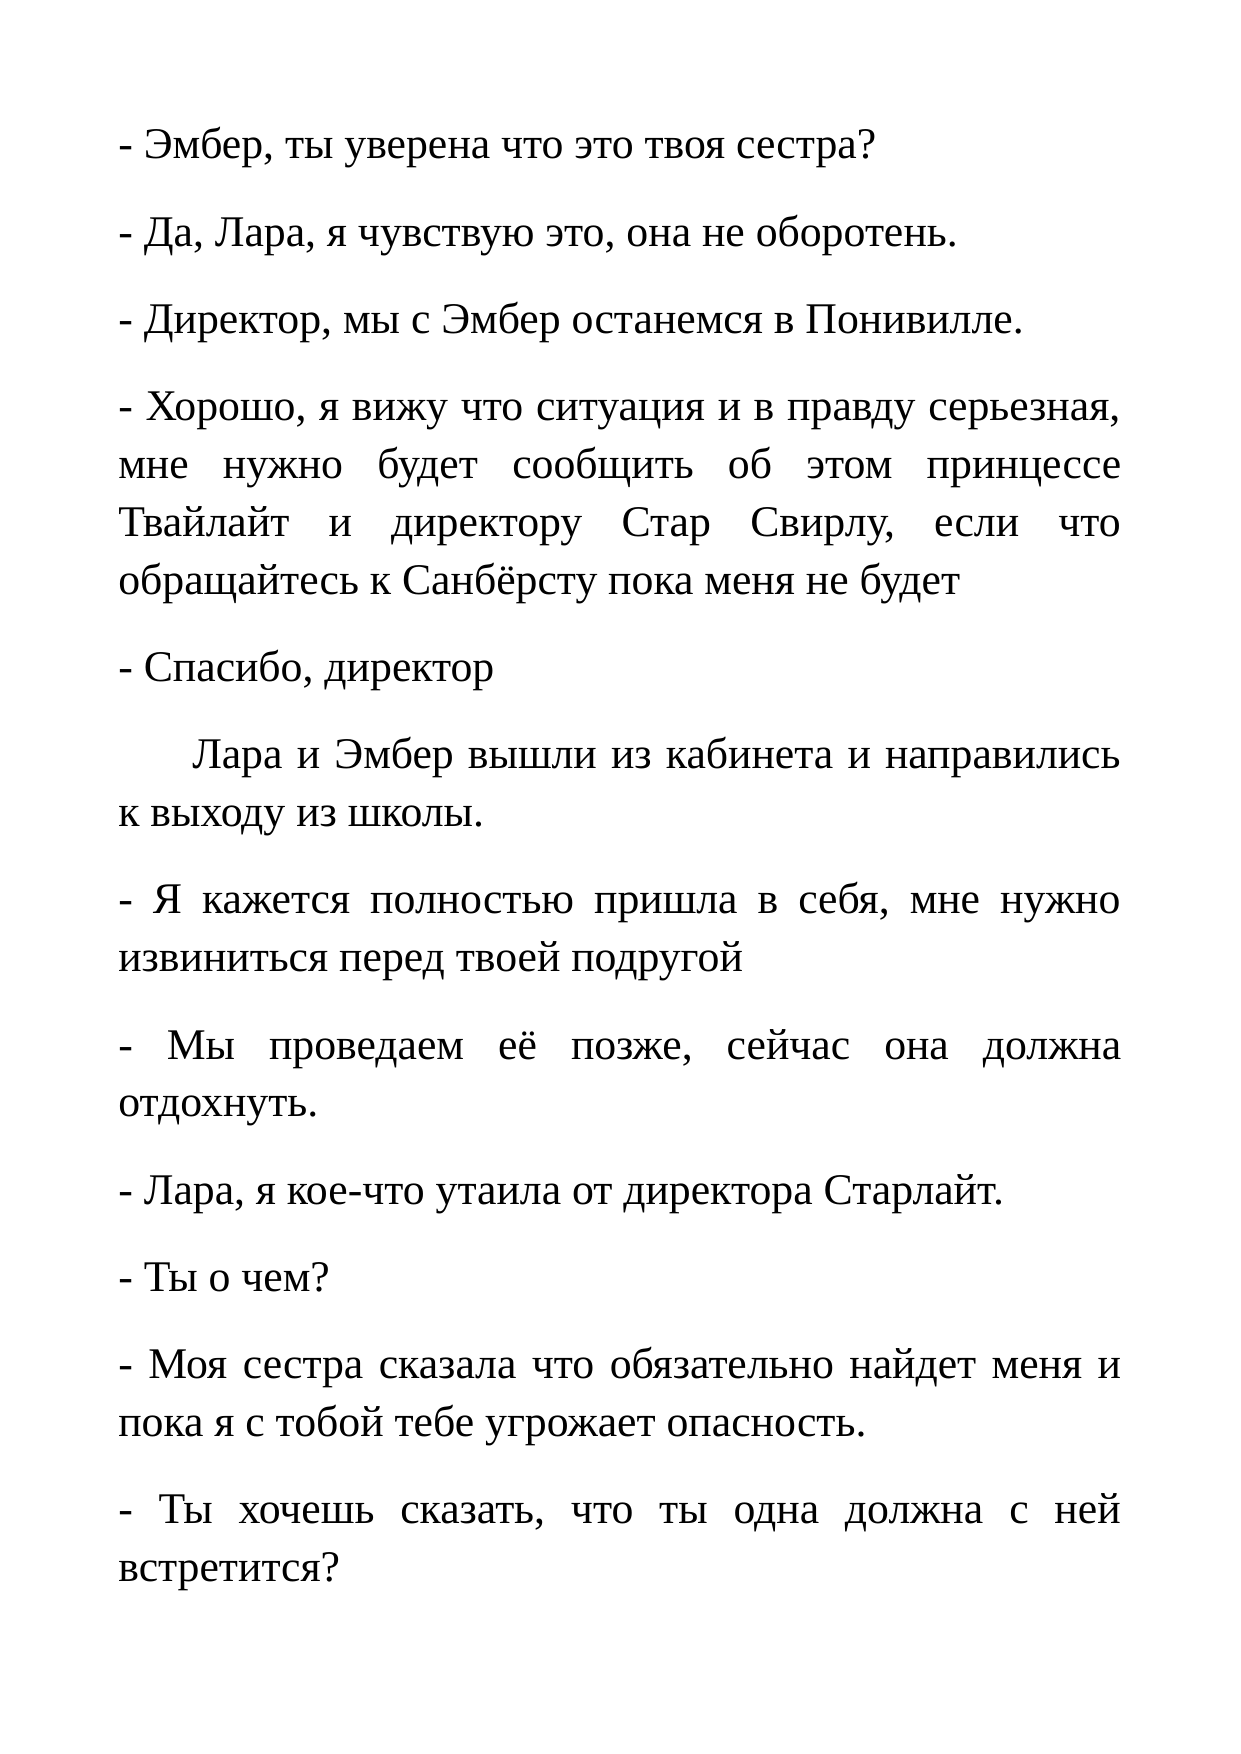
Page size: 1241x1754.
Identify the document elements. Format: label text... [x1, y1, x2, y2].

text - Ты о чем? [118, 1251, 1122, 1301]
text - Спасибо, директор [118, 641, 1122, 691]
text - Лара, я кое-что утаила от директора Старлайт. [118, 1163, 1122, 1214]
text - Эмбер, ты уверена что это твоя сестра? [118, 118, 1122, 168]
text - Моя сестра сказала что обязательно найдет меня и пока я с тобой тебе угрожает опасность. [118, 1338, 1122, 1446]
text - Ты хочешь сказать, что ты одна должна с ней встретится? [118, 1483, 1122, 1591]
text - Директор, мы с Эмбер останемся в Понивилле. [118, 293, 1122, 343]
text - Я кажется полностью пришла в себя, мне нужно извиниться перед твоей подругой [118, 873, 1122, 981]
text Лара и Эмбер вышли из кабинета и направились к выходу из школы. [118, 728, 1122, 836]
text - Хорошо, я вижу что ситуация и в правду серьезная, мне нужно будет сообщить об этом принцессе Твайлайт и директору Стар Свирлу, если что обращайтесь к Санбёрсту пока меня не будет [118, 380, 1122, 604]
text - Мы проведаем её позже, сейчас она должна отдохнуть. [118, 1018, 1122, 1126]
text - Да, Лара, я чувствую это, она не оборотень. [118, 205, 1122, 256]
